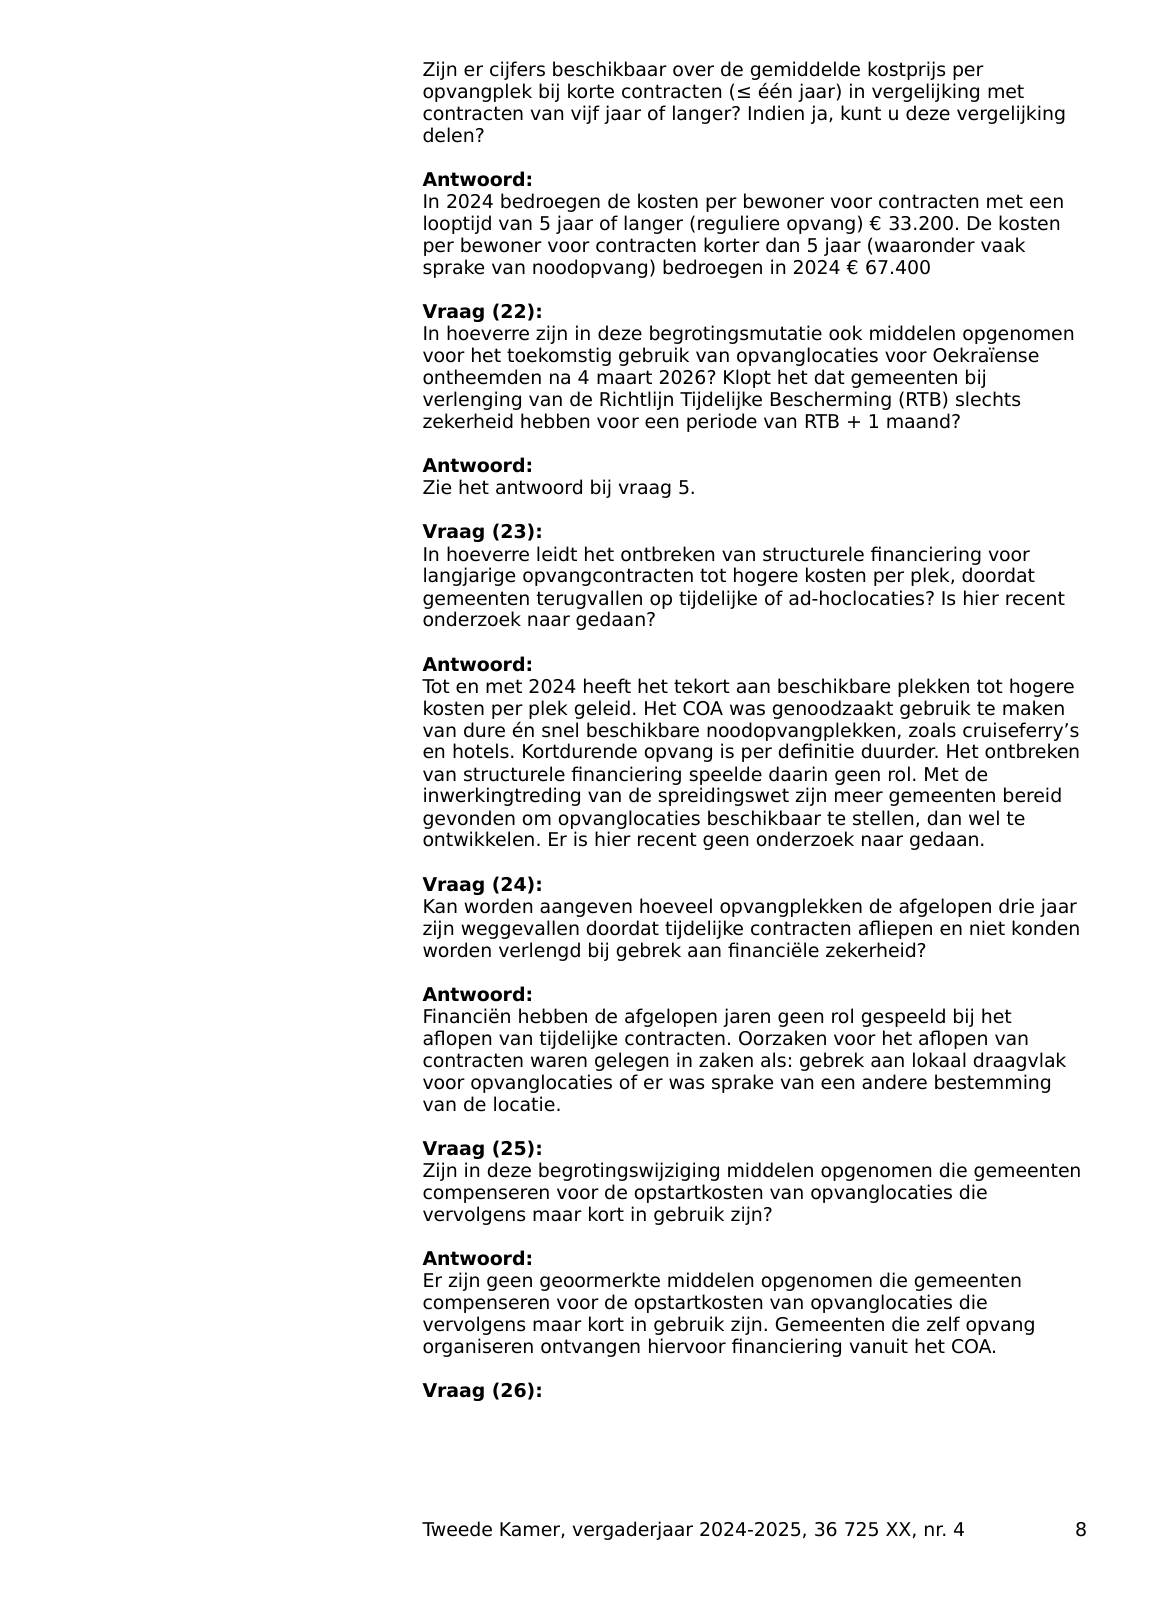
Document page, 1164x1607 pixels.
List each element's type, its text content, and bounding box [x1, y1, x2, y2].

text Er zijn geen geoormerkte middelen opgenomen die gemeenten compenseren voor de opstartkosten van opvanglocaties die vervolgens maar kort in gebruik zijn. Gemeenten die zelf opvang organiseren ontvangen hiervoor financiering vanuit het COA. [422, 1270, 1087, 1358]
text Vraag (26): [422, 1380, 1087, 1402]
text Tot en met 2024 heeft het tekort aan beschikbare plekken tot hogere kosten per plek geleid. Het COA was genoodzaakt gebruik te maken van dure én snel beschikbare noodopvangplekken, zoals cruiseferry’s en hotels. Kortdurende opvang is per definitie duurder. Het ontbreken van structurele financiering speelde daarin geen rol. Met de inwerkingtreding van de spreidingswet zijn meer gemeenten bereid gevonden om opvanglocaties beschikbaar te stellen, dan wel te ontwikkelen. Er is hier recent geen onderzoek naar gedaan. [422, 676, 1087, 851]
text Financiën hebben de afgelopen jaren geen rol gespeeld bij het aflopen van tijdelijke contracten. Oorzaken voor het aflopen van contracten waren gelegen in zaken als: gebrek aan lokaal draagvlak voor opvanglocaties of er was sprake van een andere bestemming van de locatie. [422, 1006, 1087, 1116]
text In hoeverre leidt het ontbreken van structurele financiering voor langjarige opvangcontracten tot hogere kosten per plek, doordat gemeenten terugvallen op tijdelijke of ad-hoclocaties? Is hier recent onderzoek naar gedaan? [422, 543, 1087, 631]
text Antwoord: [422, 455, 1087, 477]
text Zijn er cijfers beschikbaar over de gemiddelde kostprijs per opvangplek bij korte contracten (≤ één jaar) in vergelijking met contracten van vijf jaar of langer? Indien ja, kunt u deze vergelijking delen? [422, 59, 1087, 147]
text Vraag (22): [422, 301, 1087, 323]
text In hoeverre zijn in deze begrotingsmutatie ook middelen opgenomen voor het toekomstig gebruik van opvanglocaties voor Oekraïense ontheemden na 4 maart 2026? Klopt het dat gemeenten bij verlenging van de Richtlijn Tijdelijke Bescherming (RTB) slechts zekerheid hebben voor een periode van RTB + 1 maand? [422, 323, 1087, 433]
text Kan worden aangeven hoeveel opvangplekken de afgelopen drie jaar zijn weggevallen doordat tijdelijke contracten afliepen en niet konden worden verlengd bij gebrek aan financiële zekerheid? [422, 896, 1087, 961]
text Antwoord: [422, 169, 1087, 191]
text Antwoord: [422, 1248, 1087, 1270]
text Vraag (24): [422, 873, 1087, 896]
text In 2024 bedroegen de kosten per bewoner voor contracten met een looptijd van 5 jaar of langer (reguliere opvang) € 33.200. De kosten per bewoner voor contracten korter dan 5 jaar (waaronder vaak sprake van noodopvang) bedroegen in 2024 € 67.400 [422, 191, 1087, 279]
text Antwoord: [422, 653, 1087, 676]
text Antwoord: [422, 984, 1087, 1006]
text Vraag (25): [422, 1138, 1087, 1160]
text Zijn in deze begrotingswijziging middelen opgenomen die gemeenten compenseren voor de opstartkosten van opvanglocaties die vervolgens maar kort in gebruik zijn? [422, 1160, 1087, 1226]
text Zie het antwoord bij vraag 5. [422, 477, 1087, 499]
text Vraag (23): [422, 521, 1087, 543]
